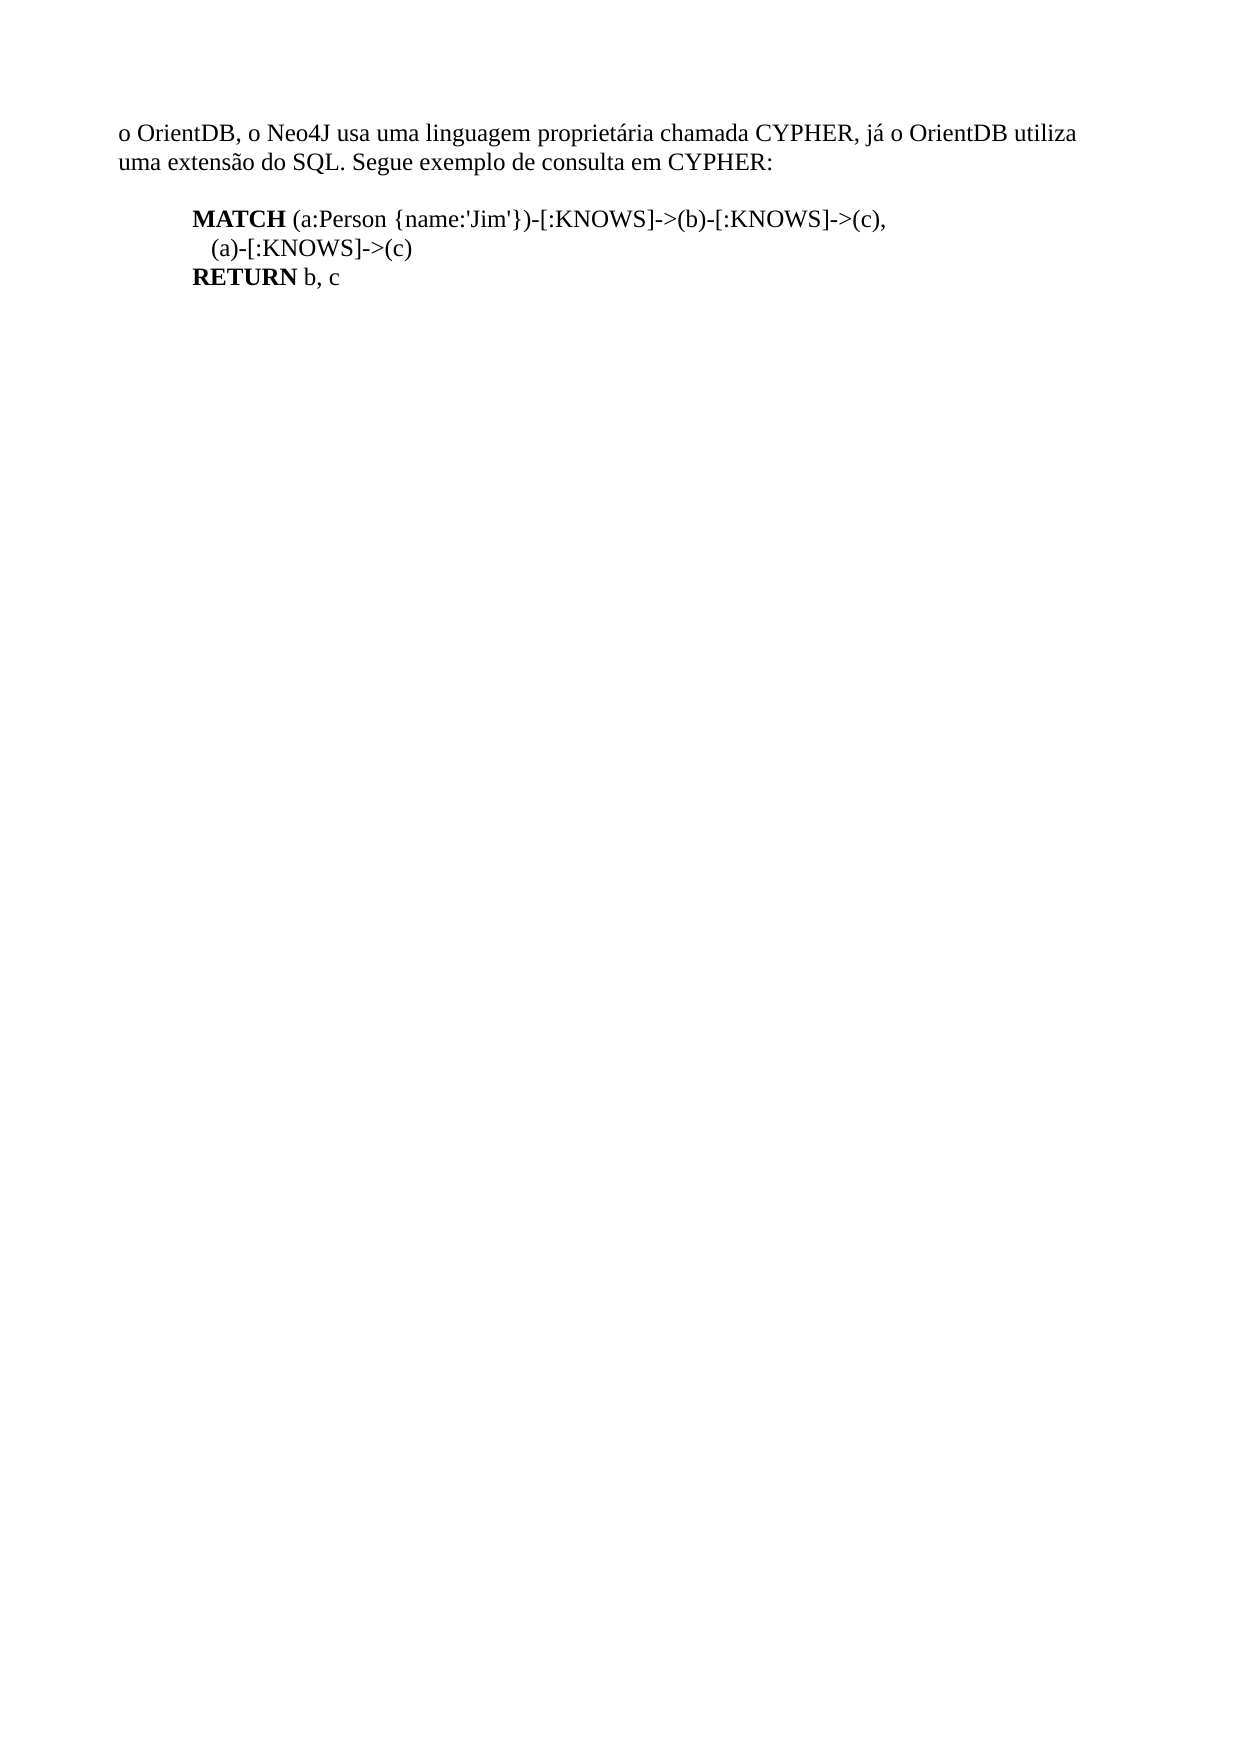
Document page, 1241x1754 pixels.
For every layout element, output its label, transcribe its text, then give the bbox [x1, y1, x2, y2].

text RETURN b, c [118, 262, 1122, 291]
text (a)-[:KNOWS]->(c) [118, 233, 1122, 262]
text o OrientDB, o Neo4J usa uma linguagem proprietária chamada CYPHER, já o OrientDB utiliza uma extensão do SQL. Segue exemplo de consulta em CYPHER: [118, 118, 1122, 176]
text MATCH (a:Person {name:'Jim'})-[:KNOWS]->(b)-[:KNOWS]->(c), [118, 204, 1122, 233]
